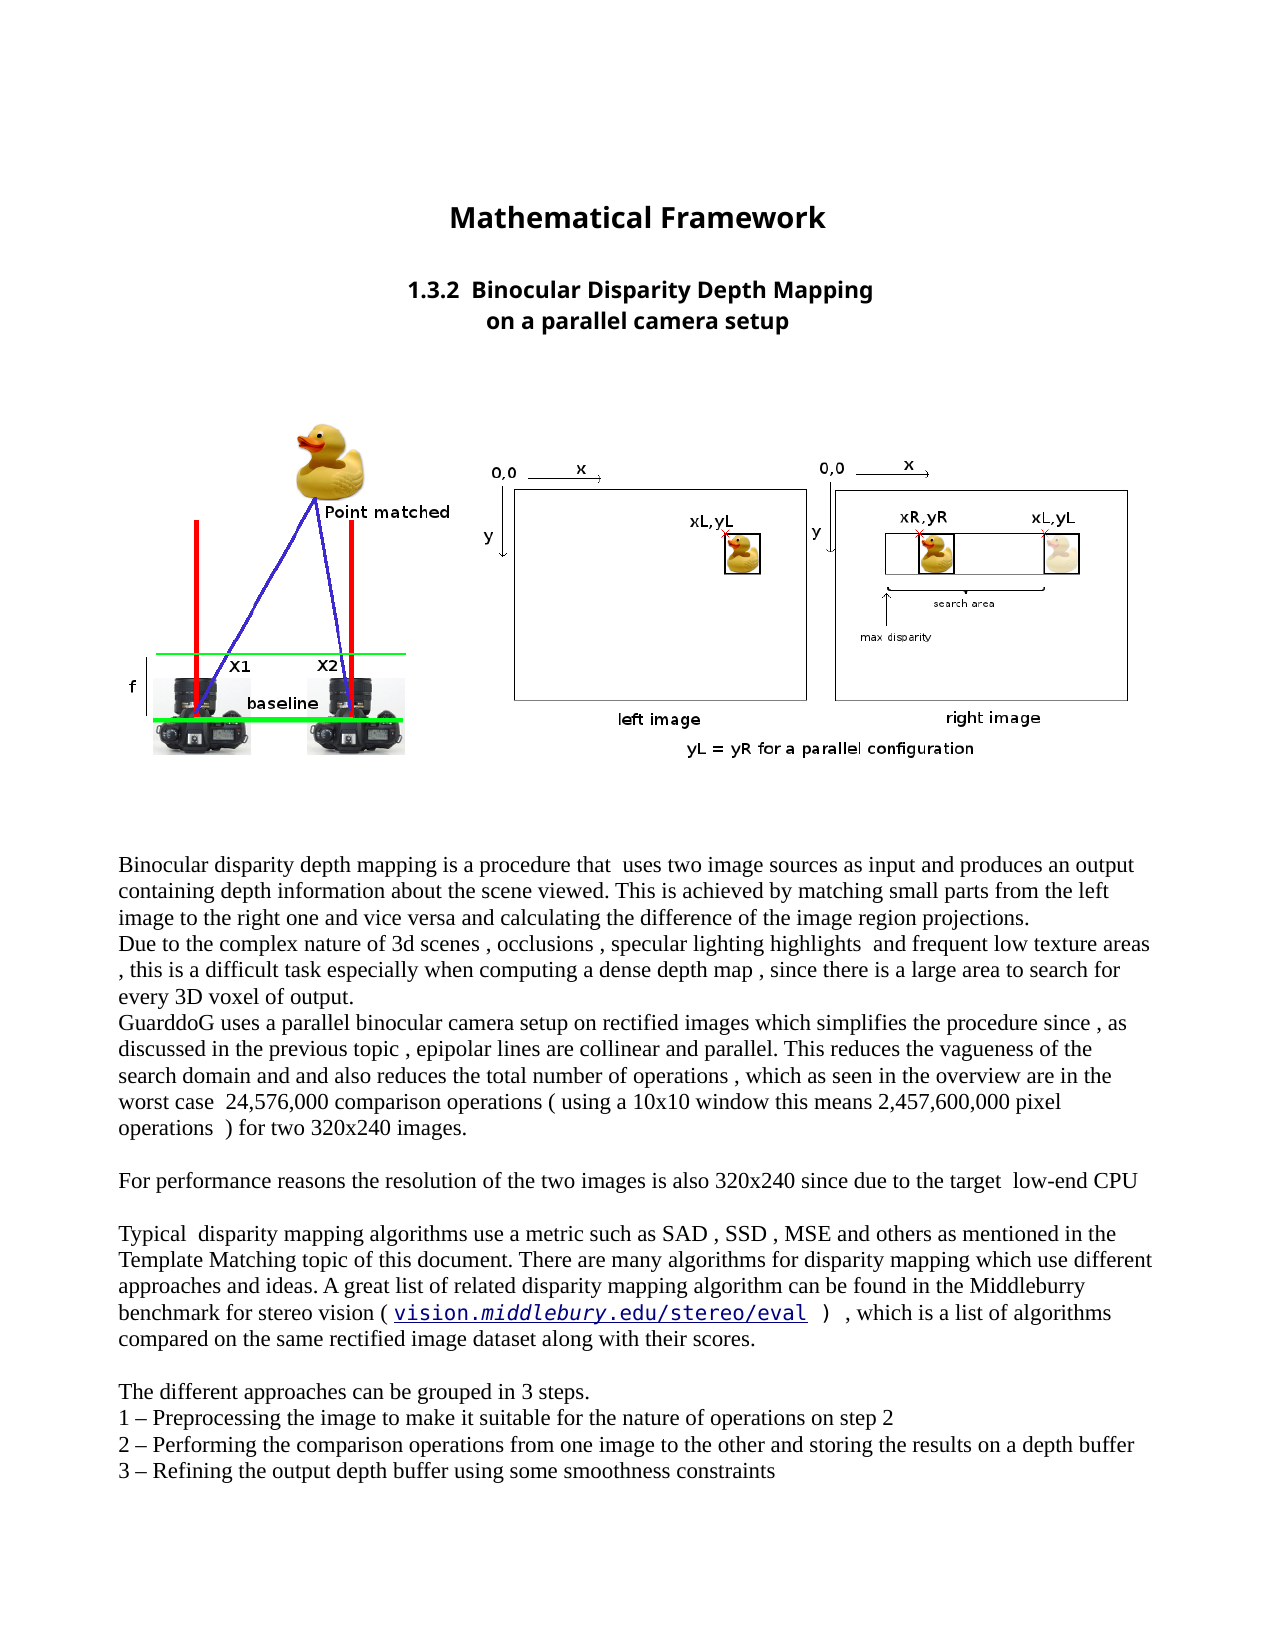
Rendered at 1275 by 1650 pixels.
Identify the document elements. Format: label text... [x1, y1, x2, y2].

text 2 – Performing the comparison operations from one image to the other and storing the results on a depth buffer [118, 1431, 1157, 1457]
text Typical disparity mapping algorithms use a metric such as SAD , SSD , MSE and others as mentioned in the Template Matching topic of this document. There are many algorithms for disparity mapping which use different approaches and ideas. A great list of related disparity mapping algorithm can be found in the Middleburry benchmark for stereo vision ( vision.middlebury.edu/stereo/eval ) , which is a list of algorithms compared on the same rectified image dataset along with their scores. [118, 1220, 1157, 1352]
text Binocular disparity depth mapping is a procedure that uses two image sources as input and produces an output containing depth information about the scene viewed. This is achieved by matching small parts from the left image to the right one and vice versa and calculating the difference of the image region projections. [118, 851, 1157, 930]
text The different approaches can be grouped in 3 steps. [118, 1378, 1157, 1404]
picture [80, 407, 1163, 760]
text 1.3.2 Binocular Disparity Depth Mapping [118, 274, 1157, 305]
text For performance reasons the resolution of the two images is also 320x240 since due to the target low-end CPU [118, 1167, 1157, 1193]
text 3 – Refining the output depth buffer using some smoothness constraints [118, 1457, 1157, 1483]
text GuarddoG uses a parallel binocular camera setup on rectified images which simplifies the procedure since , as discussed in the previous topic , epipolar lines are collinear and parallel. This reduces the vagueness of the search domain and and also reduces the total number of operations , which as seen in the overview are in the worst case 24,576,000 comparison operations ( using a 10x10 window this means 2,457,600,000 pixel operations ) for two 320x240 images. [118, 1009, 1157, 1141]
text 1 – Preprocessing the image to make it suitable for the nature of operations on step 2 [118, 1404, 1157, 1431]
text Due to the complex nature of 3d scenes , occlusions , specular lighting highlights and frequent low texture areas , this is a difficult task especially when computing a dense depth map , since there is a large area to search for every 3D voxel of output. [118, 930, 1157, 1009]
text on a parallel camera setup [118, 305, 1157, 337]
text Mathematical Framework [118, 197, 1157, 237]
